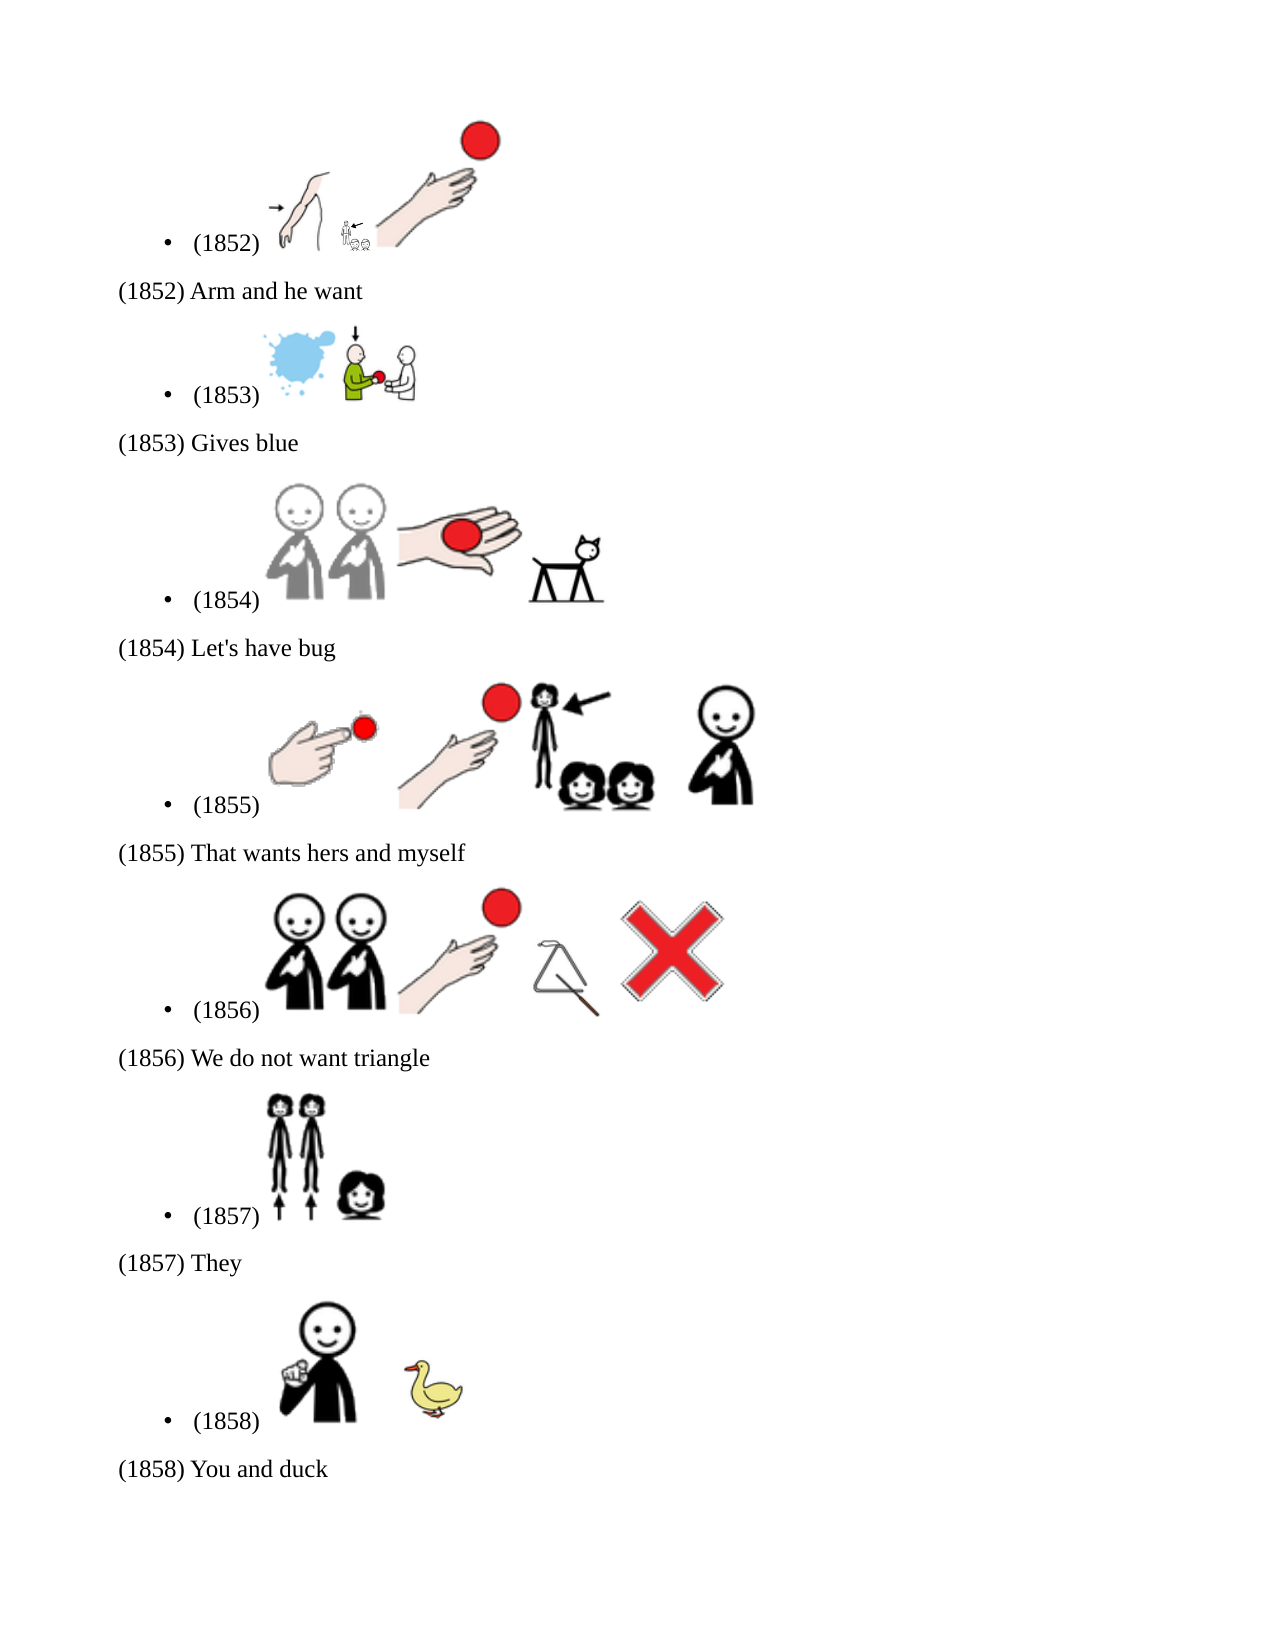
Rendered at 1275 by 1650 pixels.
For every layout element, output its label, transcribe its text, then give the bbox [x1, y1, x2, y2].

list (1852) [164, 225, 1157, 257]
text (1858) You and duck [118, 1454, 1157, 1482]
picture [259, 885, 740, 1019]
text (1856) We do not want triangle [118, 1043, 1157, 1072]
list (1857) [164, 1198, 1157, 1229]
text (1857) They [118, 1248, 1157, 1277]
picture [259, 680, 794, 814]
picture [259, 118, 505, 252]
text (1852) Arm and he want [118, 276, 1157, 304]
picture [259, 1090, 394, 1225]
text (1855) That wants hers and myself [118, 838, 1157, 867]
picture [259, 1296, 474, 1430]
list (1854) [164, 582, 1157, 614]
list (1853) [164, 377, 1157, 409]
picture [259, 475, 607, 609]
text (1854) Let's have bug [118, 633, 1157, 662]
list (1855) [164, 788, 1157, 819]
picture [259, 323, 420, 404]
list (1858) [164, 1403, 1157, 1435]
text (1853) Gives blue [118, 428, 1157, 456]
list (1856) [164, 993, 1157, 1024]
